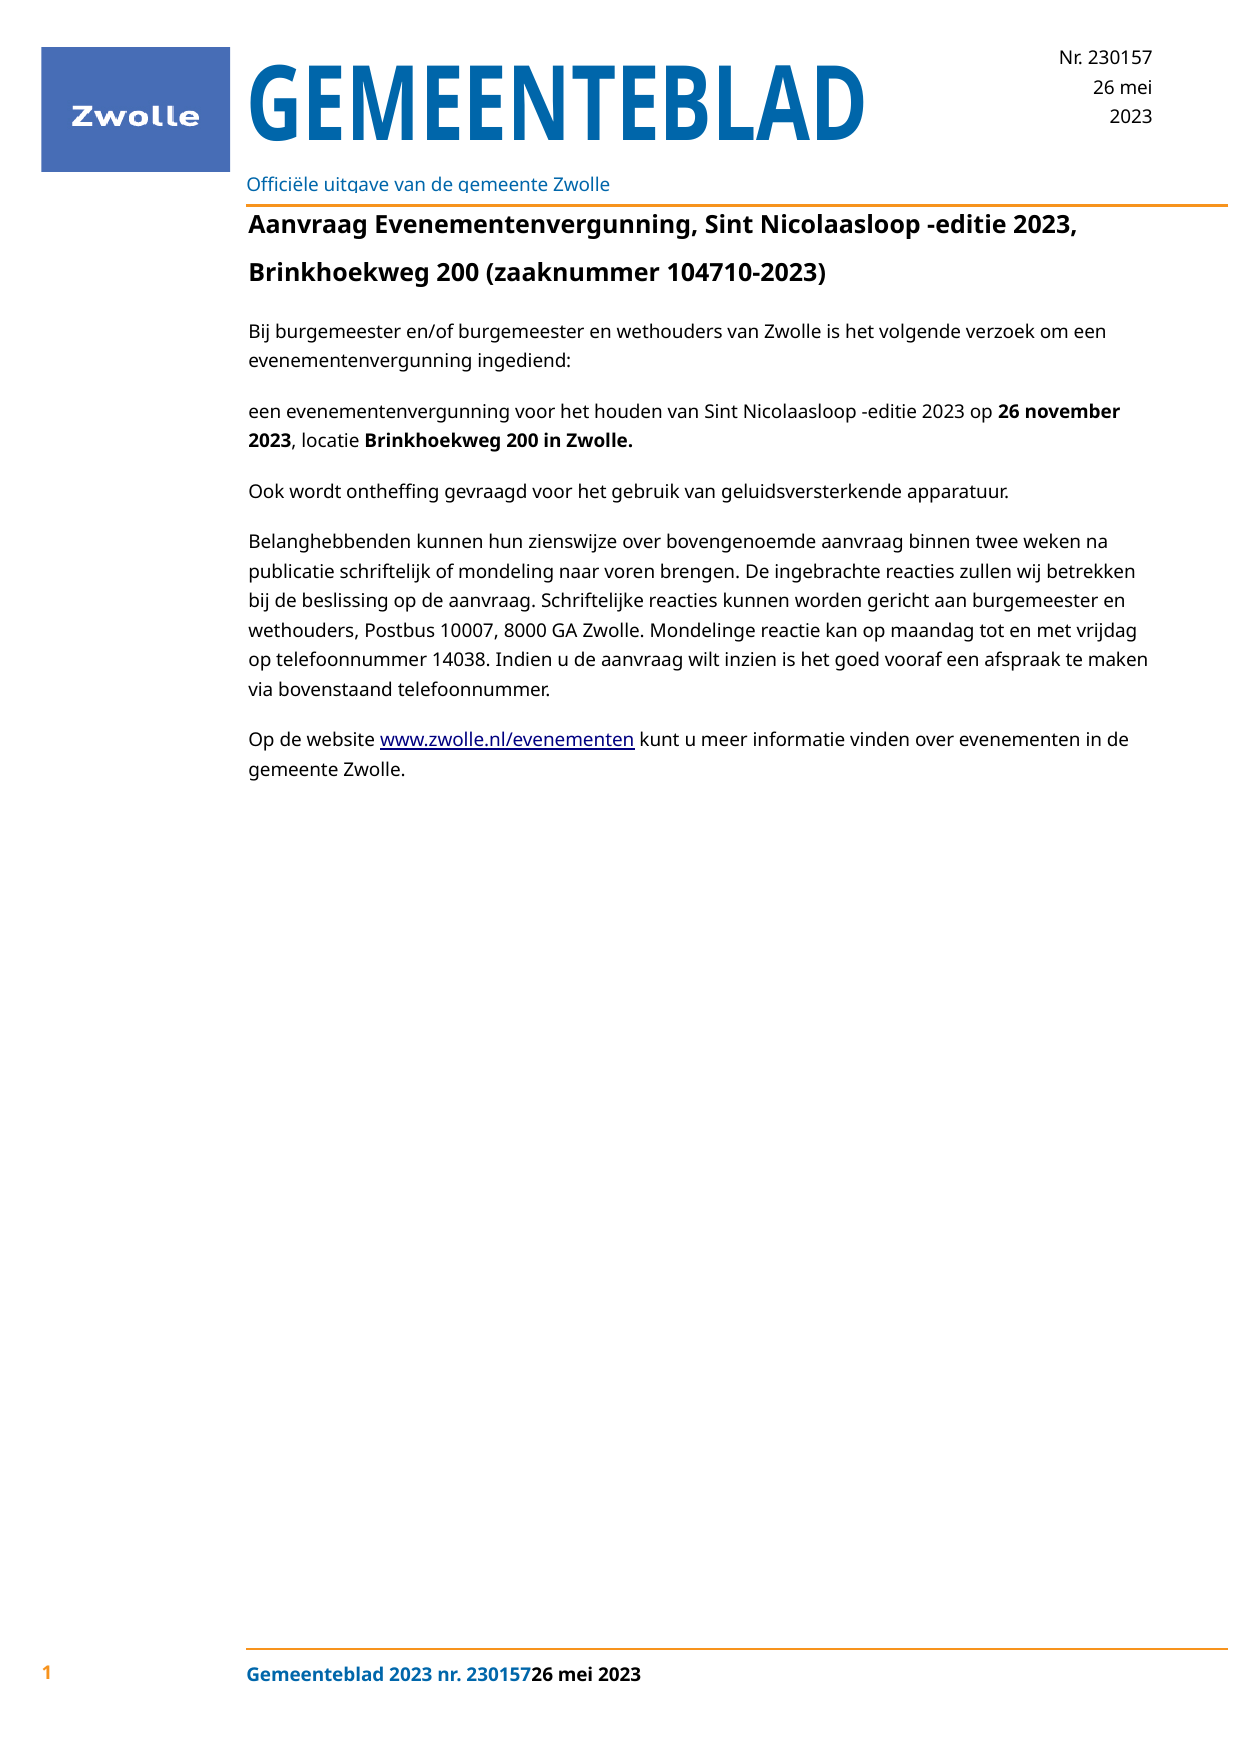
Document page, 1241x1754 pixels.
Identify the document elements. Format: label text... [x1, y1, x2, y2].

text Ook wordt ontheffing gevraagd voor het gebruik van geluidsversterkende apparatuur. [248, 478, 1152, 504]
text Aanvraag Evenementenvergunning, Sint Nicolaasloop -editie 2023, Brinkhoekweg 200 (zaaknummer 104710-2023) [248, 207, 1152, 288]
picture [41, 47, 231, 172]
text een evenementenvergunning voor het houden van Sint Nicolaasloop -editie 2023 op 26 november 2023, locatie Brinkhoekweg 200 in Zwolle. [248, 398, 1152, 453]
text Op de website www.zwolle.nl/evenementen kunt u meer informatie vinden over evenementen in de gemeente Zwolle. [248, 727, 1152, 782]
text Belanghebbenden kunnen hun zienswijze over bovengenoemde aanvraag binnen twee weken na publicatie schriftelijk of mondeling naar voren brengen. De ingebrachte reacties zullen wij betrekken bij de beslissing op de aanvraag. Schriftelijke reacties kunnen worden gericht aan burgemeester en wethouders, Postbus 10007, 8000 GA Zwolle. Mondelinge reactie kan op maandag tot en met vrijdag op telefoonnummer 14038. Indien u de aanvraag wilt inzien is het goed vooraf een afspraak te maken via bovenstaand telefoonnummer. [248, 528, 1152, 702]
text Bij burgemeester en/of burgemeester en wethouders van Zwolle is het volgende verzoek om een evenementenvergunning ingediend: [248, 318, 1152, 373]
